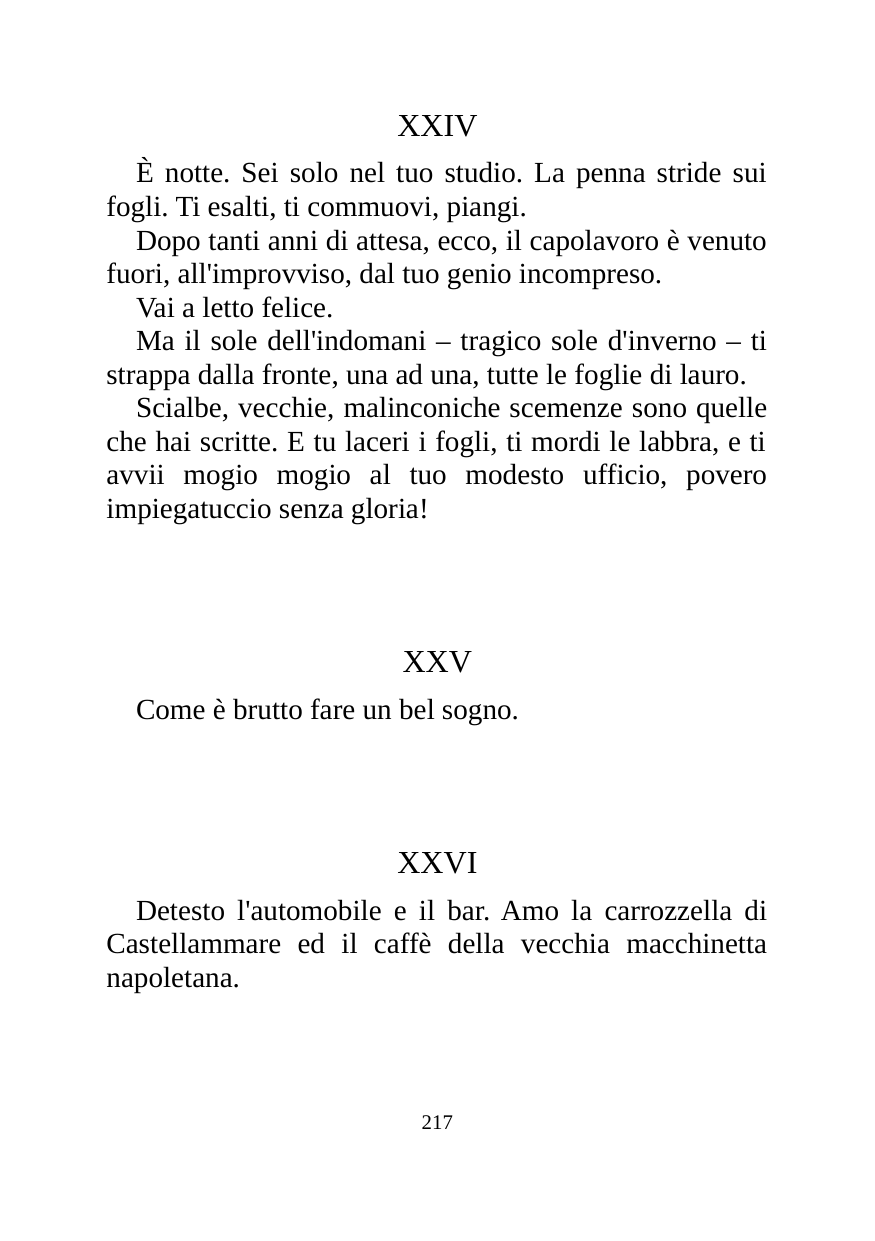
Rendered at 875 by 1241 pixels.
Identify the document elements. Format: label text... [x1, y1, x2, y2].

subtitle XXV [106, 643, 768, 679]
text È notte. Sei solo nel tuo studio. La penna stride sui fogli. Ti esalti, ti commuovi, piangi. [106, 156, 768, 223]
text Dopo tanti anni di attesa, ecco, il capolavoro è venuto fuori, all'improvviso, dal tuo genio incompreso. [106, 223, 768, 290]
text Come è brutto fare un bel sogno. [106, 692, 768, 725]
text Scialbe, vecchie, malinconiche scemenze sono quelle che hai scritte. E tu laceri i fogli, ti mordi le labbra, e ti avvii mogio mogio al tuo modesto ufficio, povero impiegatuccio senza gloria! [106, 390, 768, 524]
text Vai a letto felice. [106, 290, 768, 323]
text Ma il sole dell'indomani – tragico sole d'inverno – ti strappa dalla fronte, una ad una, tutte le foglie di lauro. [106, 323, 768, 390]
subtitle XXIV [106, 106, 768, 143]
text Detesto l'automobile e il bar. Amo la carrozzella di Castellammare ed il caffè della vecchia macchinetta napoletana. [106, 893, 768, 993]
subtitle XXVI [106, 843, 768, 880]
